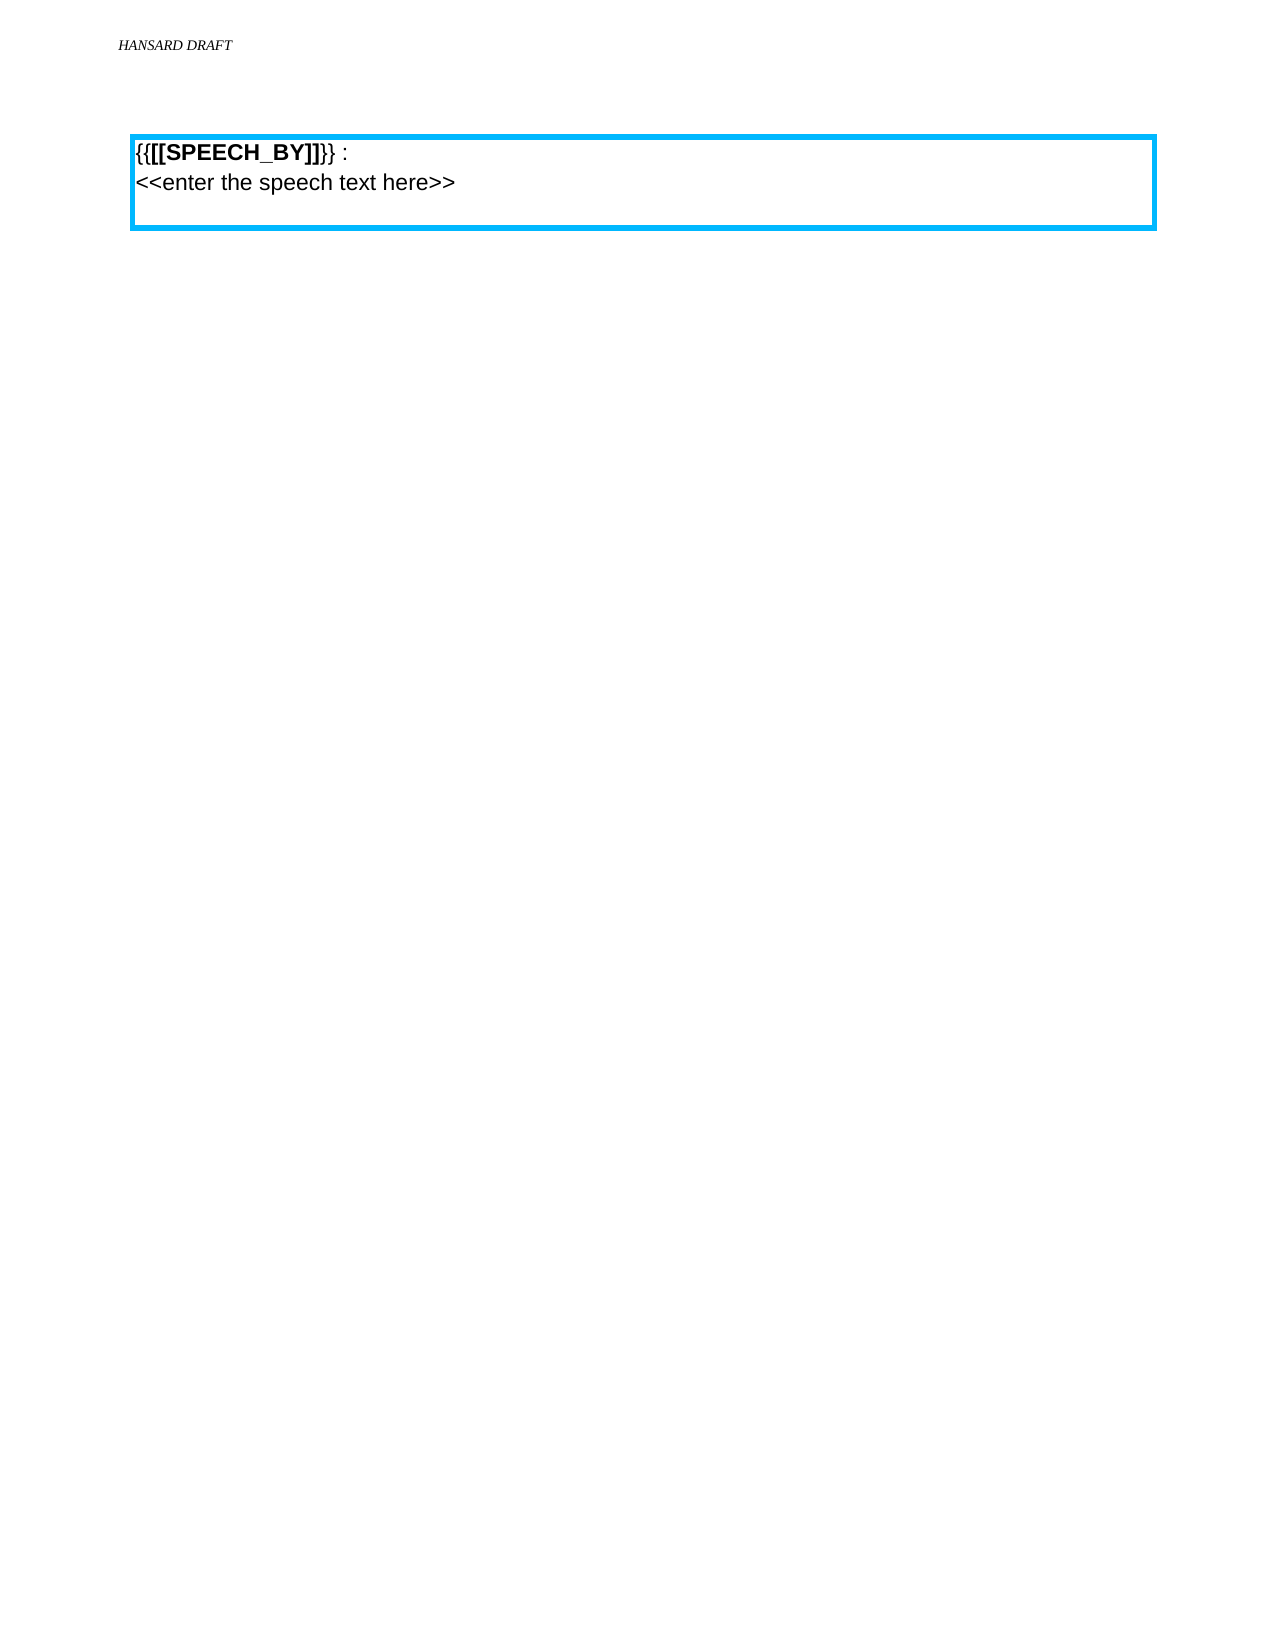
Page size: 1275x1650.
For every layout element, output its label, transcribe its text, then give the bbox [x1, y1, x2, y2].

subtitle {{[[SPEECH_BY]]}} : [135, 140, 1152, 164]
subtitle <<enter the speech text here>> [135, 164, 1152, 195]
